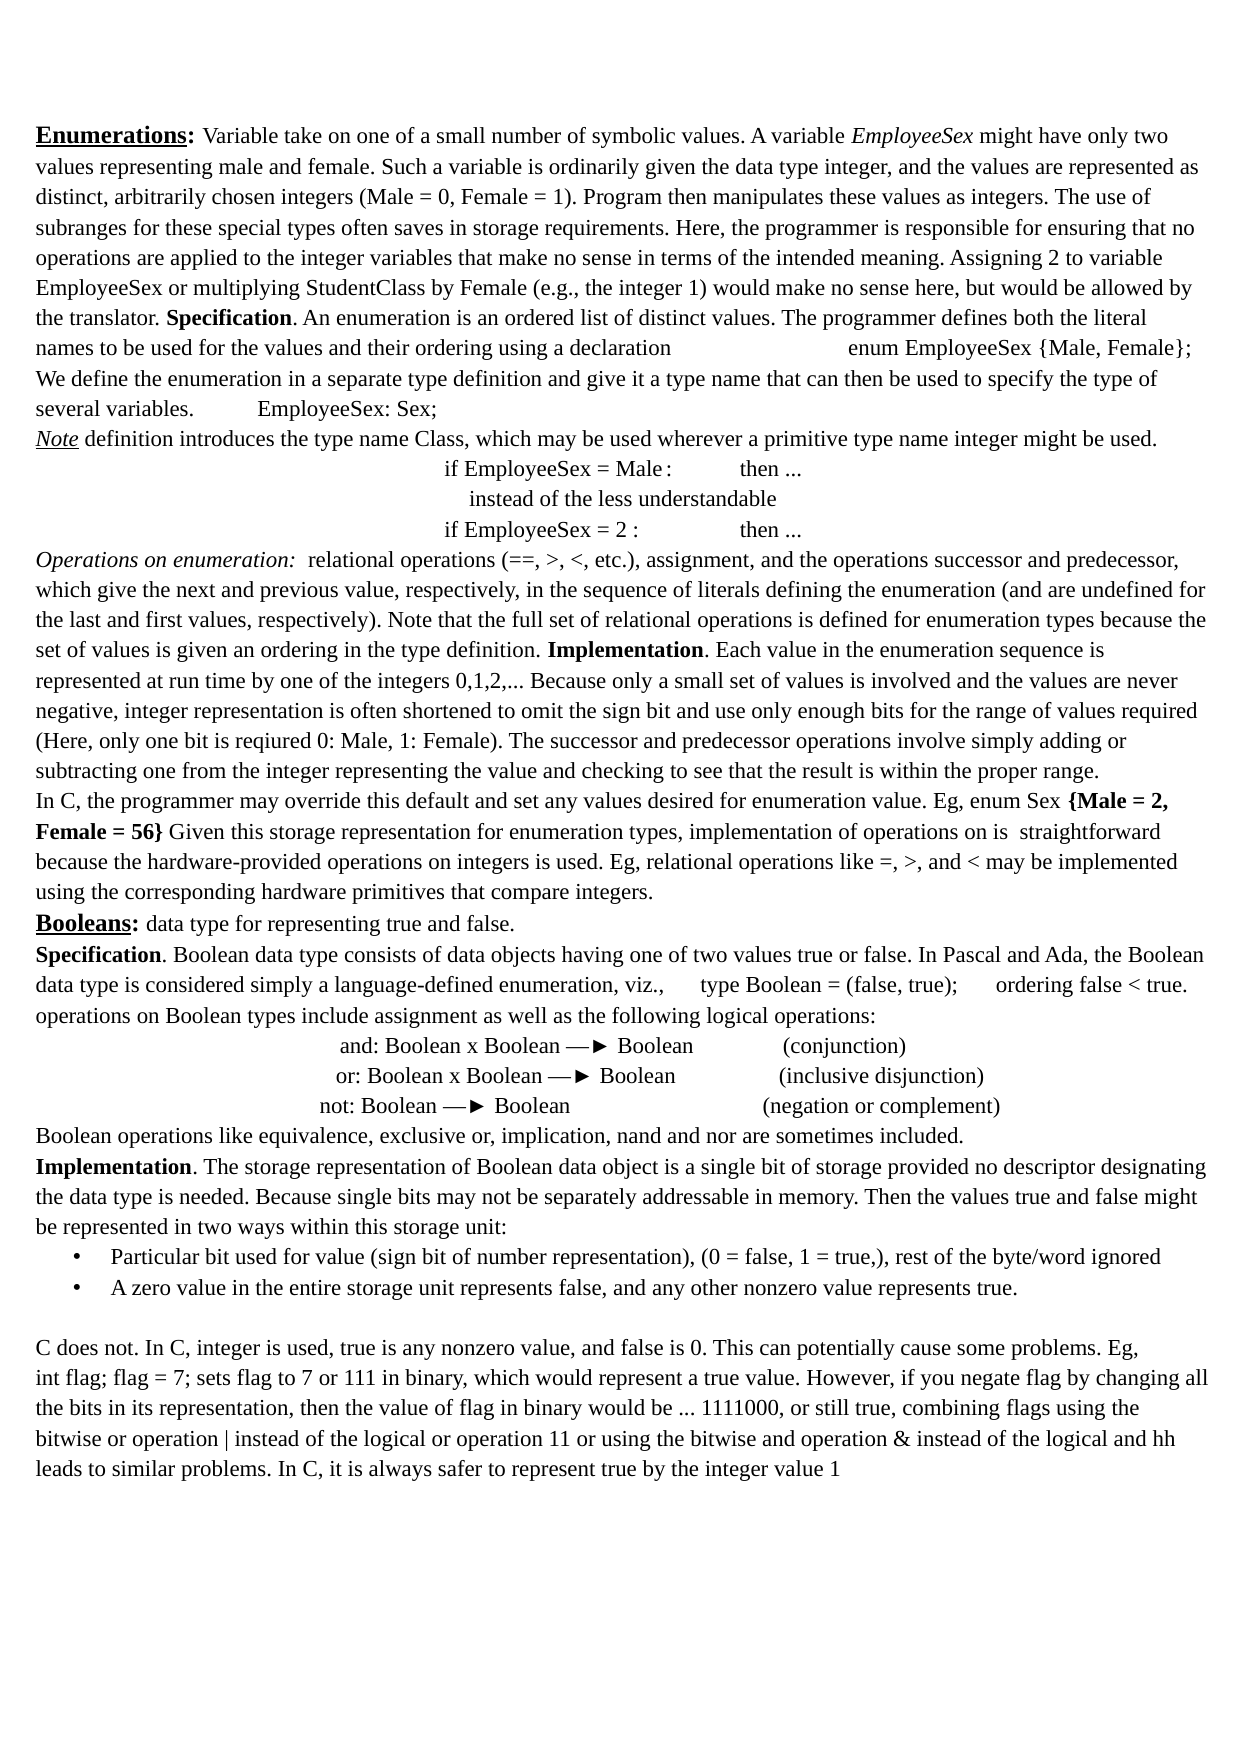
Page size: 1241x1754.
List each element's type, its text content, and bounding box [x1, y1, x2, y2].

text Operations on enumeration: relational operations (==, >, <, etc.), assignment, and the operations successor and predecessor, which give the next and previous value, respectively, in the sequence of literals defining the enumeration (and are undefined for the last and first values, respectively). Note that the full set of relational operations is defined for enumeration types because the set of values is given an ordering in the type definition. Implementation. Each value in the enumeration sequence is represented at run time by one of the integers 0,1,2,... Because only a small set of values is involved and the values are never negative, integer representation is often shortened to omit the sign bit and use only enough bits for the range of values required (Here, only one bit is reqiured 0: Male, 1: Female). The successor and predecessor operations involve simply adding or subtracting one from the integer representing the value and checking to see that the result is within the proper range. [35, 546, 1210, 784]
text operations on Boolean types include assignment as well as the following logical operations: [35, 1002, 1210, 1028]
text Note definition introduces the type name Class, which may be used wherever a primitive type name integer might be used. [35, 425, 1210, 451]
text not: Boolean —► Boolean (negation or complement) [35, 1092, 1210, 1119]
text or: Boolean x Boolean —► Boolean (inclusive disjunction) [35, 1062, 1210, 1088]
text Implementation. The storage representation of Boolean data object is a single bit of storage provided no descriptor designating the data type is needed. Because single bits may not be separately addressable in memory. Then the values true and false might be represented in two ways within this storage unit: [35, 1153, 1210, 1239]
text instead of the less understandable [35, 485, 1210, 512]
text C does not. In C, integer is used, true is any nonzero value, and false is 0. This can potentially cause some problems. Eg, [35, 1334, 1210, 1360]
text Enumerations: Variable take on one of a small number of symbolic values. A variable EmployeeSex might have only two values representing male and female. Such a variable is ordinarily given the data type integer, and the values are represented as distinct, arbitrarily chosen integers (Male = 0, Female = 1). Program then manipulates these values as integers. The use of subranges for these special types often saves in storage requirements. Here, the programmer is responsible for ensuring that no operations are applied to the integer variables that make no sense in terms of the intended meaning. Assigning 2 to variable EmployeeSex or multiplying StudentClass by Female (e.g., the integer 1) would make no sense here, but would be allowed by the translator. Specification. An enumeration is an ordered list of distinct values. The programmer defines both the literal names to be used for the values and their ordering using a declaration enum EmployeeSex {Male, Female}; [35, 118, 1210, 361]
list A zero value in the entire storage unit represents false, and any other nonzero value represents true. [73, 1274, 1210, 1300]
text We define the enumeration in a separate type definition and give it a type name that can then be used to specify the type of several variables. EmployeeSex: Sex; [35, 364, 1210, 421]
text and: Boolean x Boolean —► Boolean (conjunction) [35, 1032, 1210, 1058]
text if EmployeeSex = Male : then ... [35, 455, 1210, 482]
text Booleans: data type for representing true and false. [35, 908, 1210, 937]
list Particular bit used for value (sign bit of number representation), (0 = false, 1 = true,), rest of the byte/word ignored [73, 1243, 1210, 1270]
text Specification. Boolean data type consists of data objects having one of two values true or false. In Pascal and Ada, the Boolean data type is considered simply a language-defined enumeration, viz., type Boolean = (false, true); ordering false < true. [35, 941, 1210, 998]
text if EmployeeSex = 2 : then ... [35, 516, 1210, 542]
text In C, the programmer may override this default and set any values desired for enumeration value. Eg, enum Sex {Male = 2, Female = 56} Given this storage representation for enumeration types, implementation of operations on is straightforward because the hardware-provided operations on integers is used. Eg, relational operations like =, >, and < may be implemented using the corresponding hardware primitives that compare integers. [35, 787, 1210, 904]
text int flag; flag = 7; sets flag to 7 or 111 in binary, which would represent a true value. However, if you negate flag by changing all the bits in its representation, then the value of flag in binary would be ... 1111000, or still true, combining flags using the bitwise or operation | instead of the logical or operation 11 or using the bitwise and operation & instead of the logical and hh leads to similar problems. In C, it is always safer to represent true by the integer value 1 [35, 1364, 1210, 1481]
text Boolean operations like equivalence, exclusive or, implication, nand and nor are sometimes included. [35, 1123, 1210, 1149]
